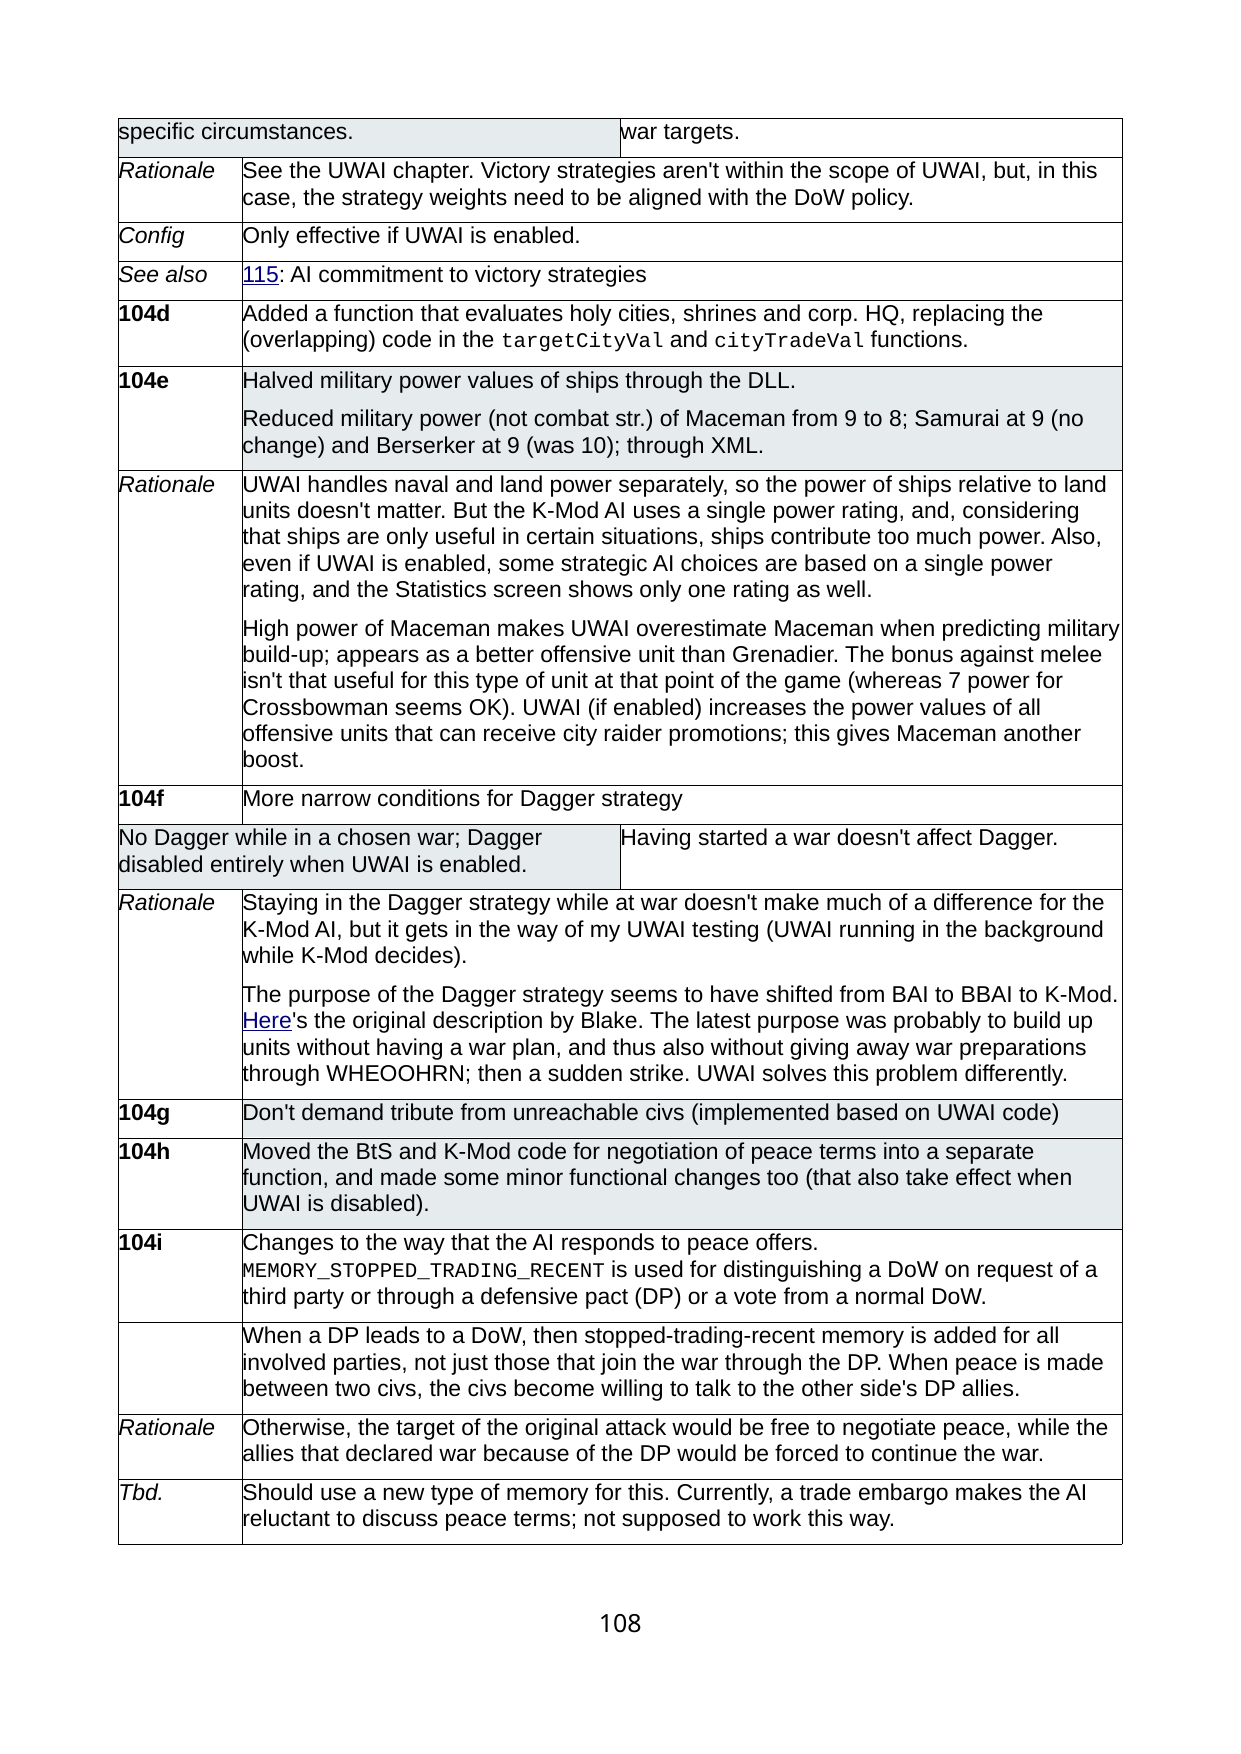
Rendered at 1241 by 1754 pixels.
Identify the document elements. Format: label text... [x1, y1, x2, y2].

table_cell Rationale [119, 471, 242, 785]
table_cell Staying in the Dagger strategy while at war doesn't make much of a difference for the K-Mod AI, but it gets in the way of my UWAI testing (UWAI running in the background while K-Mod decides). The purpose of the Dagger strategy seems to have shifted from BAI to BBAI to K-Mod. Here's the original description by Blake. The latest purpose was probably to build up units without having a war plan, and thus also without giving away war preparations through WHEOOHRN; then a sudden strike. UWAI solves this problem differently. [243, 890, 1122, 1099]
table_cell Otherwise, the target of the original attack would be free to negotiate peace, while the allies that declared war because of the DP would be forced to continue the war. [243, 1415, 1122, 1479]
table_cell Rationale [119, 890, 242, 1099]
table_cell 104f [119, 786, 242, 824]
table_cell See also [119, 262, 242, 300]
table_cell Changes to the way that the AI responds to peace offers. MEMORY_STOPPED_TRADING_RECENT is used for distinguishing a DoW on request of a third party or through a defensive pact (DP) or a vote from a normal DoW. [243, 1230, 1122, 1322]
table_cell 104h [119, 1139, 242, 1229]
table_cell Should use a new type of memory for this. Currently, a trade embargo makes the AI reluctant to discuss peace terms; not supposed to work this way. [243, 1480, 1122, 1544]
table_cell Moved the BtS and K-Mod code for negotiation of peace terms into a separate function, and made some minor functional changes too (that also take effect when UWAI is disabled). [243, 1139, 1122, 1229]
table_cell [119, 1323, 242, 1413]
table_cell war targets. [621, 119, 1122, 157]
table_cell No Dagger while in a chosen war; Dagger disabled entirely when UWAI is enabled. [119, 825, 620, 889]
table_cell 104i [119, 1230, 242, 1322]
table_cell Rationale [119, 158, 242, 222]
table_cell Halved military power values of ships through the DLL. Reduced military power (not combat str.) of Maceman from 9 to 8; Samurai at 9 (no change) and Berserker at 9 (was 10); through XML. [243, 367, 1122, 470]
table_cell 104d [119, 301, 242, 366]
table_cell Only effective if UWAI is enabled. [243, 223, 1122, 261]
table_cell Having started a war doesn't affect Dagger. [621, 825, 1122, 889]
table_cell 104g [119, 1100, 242, 1137]
table_cell Added a function that evaluates holy cities, shrines and corp. HQ, replacing the (overlapping) code in the targetCityVal and cityTradeVal functions. [243, 301, 1122, 366]
table_cell Don't demand tribute from unreachable civs (implemented based on UWAI code) [243, 1100, 1122, 1137]
table_cell 115: AI commitment to victory strategies [243, 262, 1122, 300]
table_cell Tbd. [119, 1480, 242, 1544]
table_cell specific circumstances. [119, 119, 620, 157]
table_cell 104e [119, 367, 242, 470]
table_cell More narrow conditions for Dagger strategy [243, 786, 1122, 824]
table_cell See the UWAI chapter. Victory strategies aren't within the scope of UWAI, but, in this case, the strategy weights need to be aligned with the DoW policy. [243, 158, 1122, 222]
table_cell When a DP leads to a DoW, then stopped-trading-recent memory is added for all involved parties, not just those that join the war through the DP. When peace is made between two civs, the civs become willing to talk to the other side's DP allies. [243, 1323, 1122, 1413]
table_cell Config [119, 223, 242, 261]
table_cell Rationale [119, 1415, 242, 1479]
table_cell UWAI handles naval and land power separately, so the power of ships relative to land units doesn't matter. But the K-Mod AI uses a single power rating, and, considering that ships are only useful in certain situations, ships contribute too much power. Also, even if UWAI is enabled, some strategic AI choices are based on a single power rating, and the Statistics screen shows only one rating as well. High power of Maceman makes UWAI overestimate Maceman when predicting military build-up; appears as a better offensive unit than Grenadier. The bonus against melee isn't that useful for this type of unit at that point of the game (whereas 7 power for Crossbowman seems OK). UWAI (if enabled) increases the power values of all offensive units that can receive city raider promotions; this gives Maceman another boost. [243, 471, 1122, 785]
